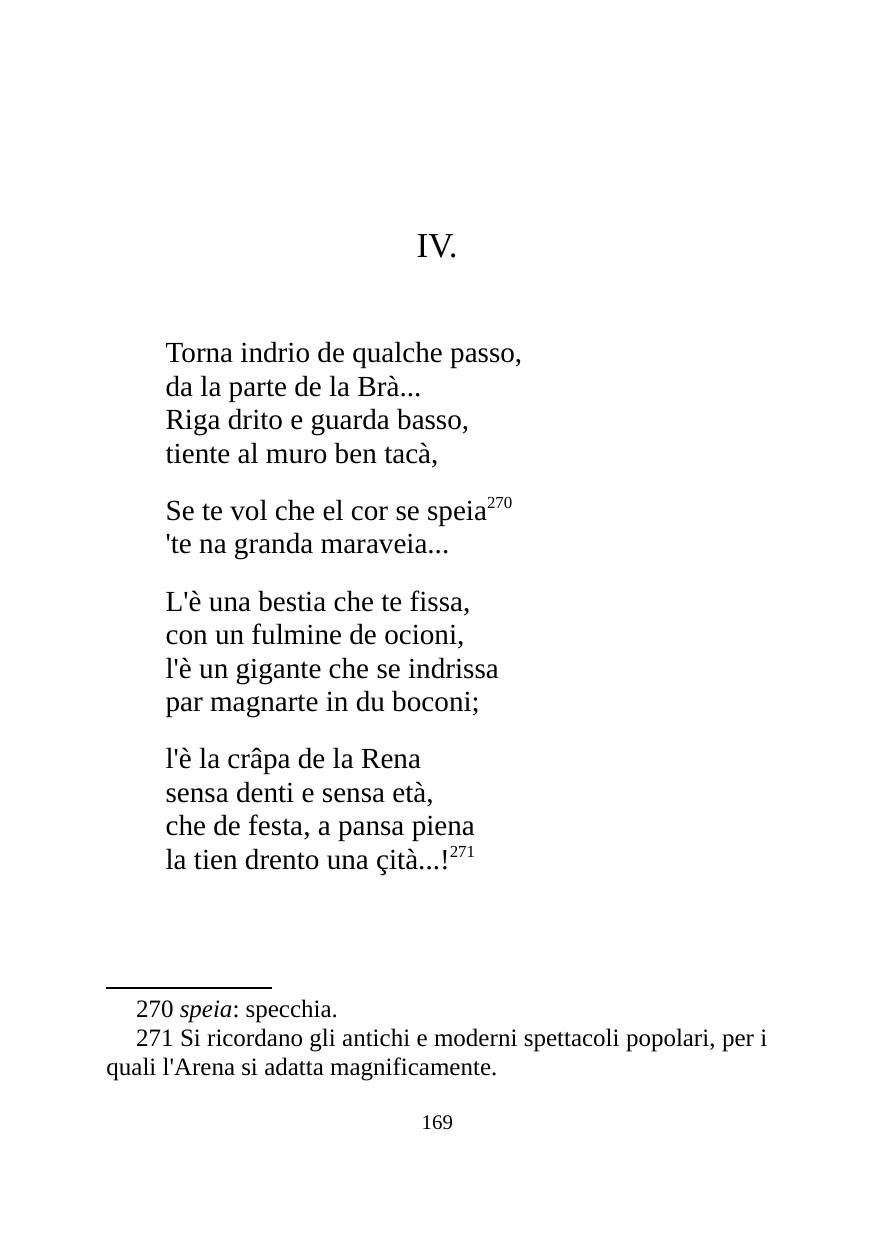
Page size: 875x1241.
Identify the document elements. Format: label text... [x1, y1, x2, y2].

text Si ricordano gli antichi e moderni spettacoli popolari, per i quali l'Arena si adatta magnificamente. [106, 1023, 768, 1080]
subtitle IV. [106, 224, 768, 264]
text Torna indrio de qualche passo, da la parte de la Brà... Riga drito e guarda basso, tiente al muro ben tacà, [165, 335, 768, 469]
text Se te vol che el cor se speia 'te na granda maraveia... [165, 493, 768, 560]
text l'è la crâpa de la Rena sensa denti e sensa età, che de festa, a pansa piena la tien drento una çità...! [165, 741, 768, 876]
text speia: specchia. [106, 994, 768, 1023]
text L'è una bestia che te fissa, con un fulmine de ocioni, l'è un gigante che se indrissa par magnarte in du boconi; [165, 584, 768, 718]
